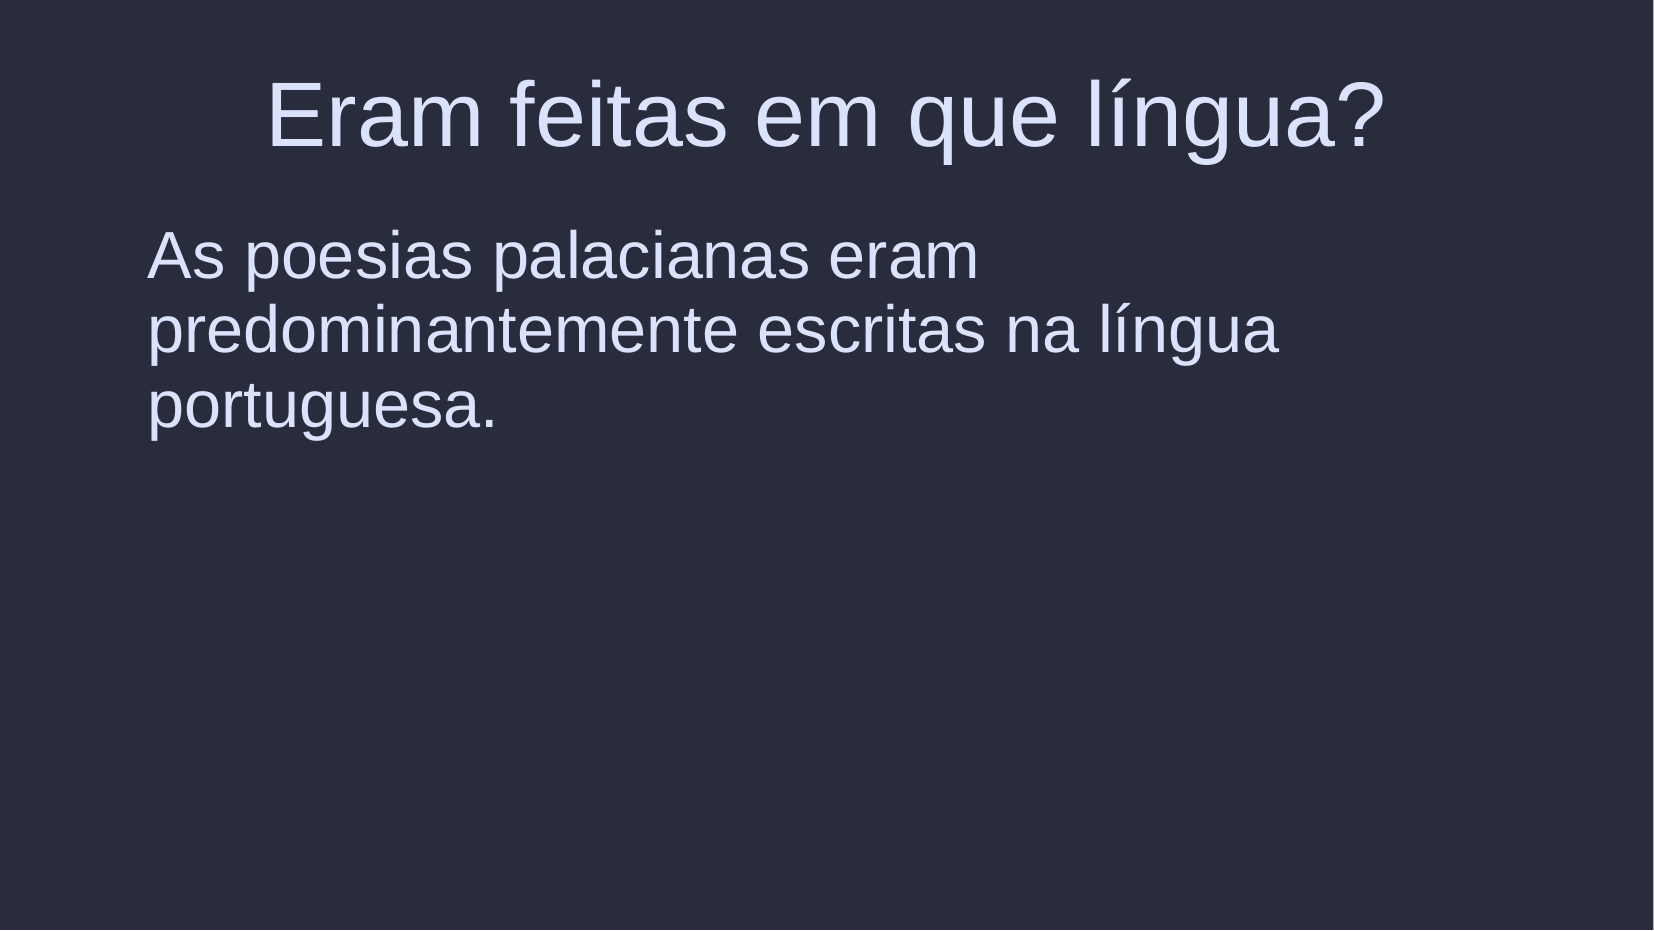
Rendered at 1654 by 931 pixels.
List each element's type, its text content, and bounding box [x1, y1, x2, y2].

list As poesias palacianas eram predominantemente escritas na língua portuguesa. [76, 217, 1565, 758]
title Eram feitas em que língua? [82, 37, 1571, 193]
